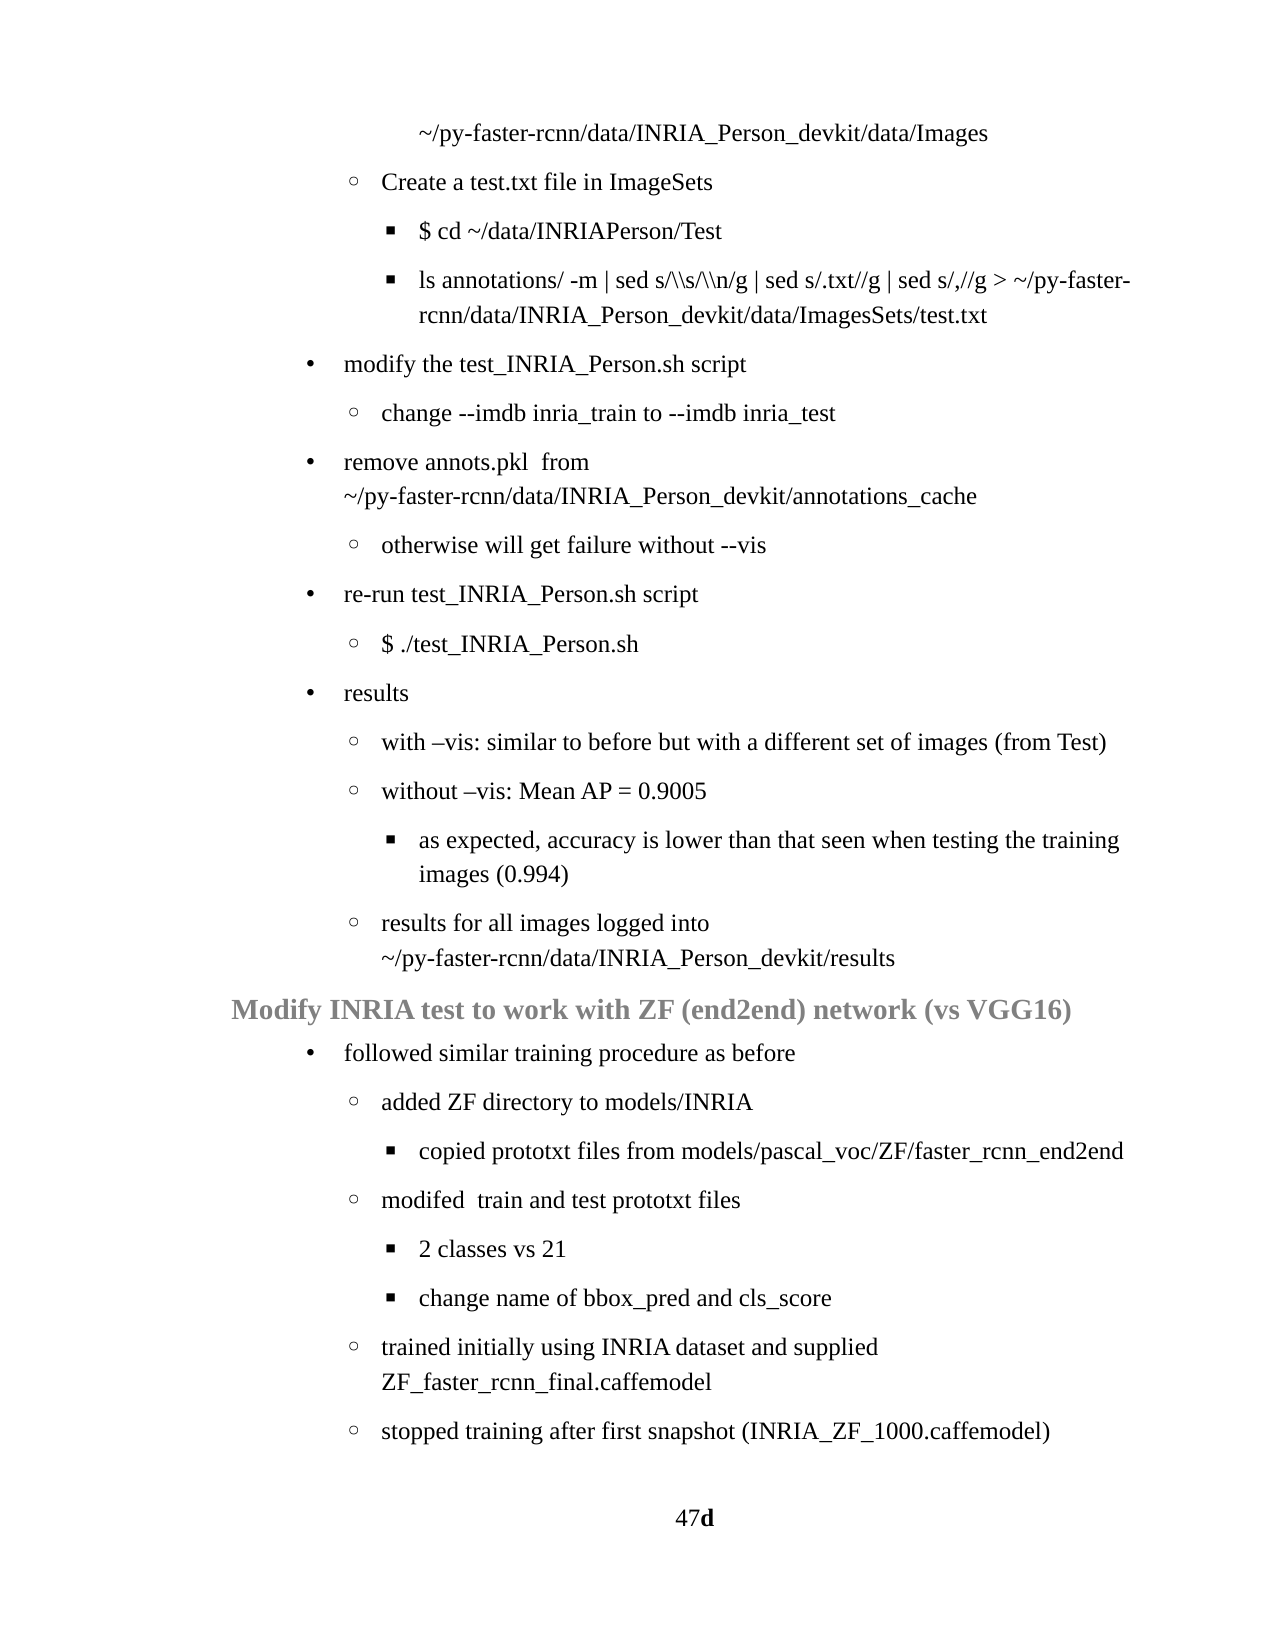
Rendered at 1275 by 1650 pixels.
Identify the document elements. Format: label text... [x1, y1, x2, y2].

list results [306, 678, 1158, 706]
list change --imdb inria_train to --imdb inria_test [344, 398, 1158, 427]
list 2 classes vs 21 [381, 1234, 1158, 1263]
list re-run test_INRIA_Person.sh script [306, 579, 1158, 608]
list copied prototxt files from models/pascal_voc/ZF/faster_rcnn_end2end [381, 1136, 1158, 1165]
list trained initially using INRIA dataset and supplied ZF_faster_rcnn_final.caffemodel [344, 1332, 1158, 1396]
list followed similar training procedure as before [306, 1038, 1158, 1067]
list results for all images logged into ~/py-faster-rcnn/data/INRIA_Person_devkit/results [344, 908, 1158, 972]
list with –vis: similar to before but with a different set of images (from Test) [344, 727, 1158, 756]
list without –vis: Mean AP = 0.9005 [344, 776, 1158, 804]
list ~/py-faster-rcnn/data/INRIA_Person_devkit/data/Images [381, 118, 1158, 147]
list modify the test_INRIA_Person.sh script [306, 349, 1158, 378]
list change name of bbox_pred and cls_score [381, 1283, 1158, 1312]
list as expected, accuracy is lower than that seen when testing the training images (0.994) [381, 825, 1158, 888]
list remove annots.pkl from ~/py-faster-rcnn/data/INRIA_Person_devkit/annotations_cache [306, 447, 1158, 510]
list $ cd ~/data/INRIAPerson/Test [381, 216, 1158, 245]
list otherwise will get failure without --vis [344, 531, 1158, 559]
list $ ./test_INRIA_Person.sh [344, 629, 1158, 657]
list modifed train and test prototxt files [344, 1185, 1158, 1214]
list stopped training after first snapshot (INRIA_ZF_1000.caffemodel) [344, 1416, 1158, 1445]
subtitle Modify INRIA test to work with ZF (end2end) network (vs VGG16) [231, 992, 1158, 1026]
list Create a test.txt file in ImageSets [344, 167, 1158, 196]
list ls annotations/ -m | sed s/\\s/\\n/g | sed s/.txt//g | sed s/,//g > ~/py-faster-rcnn/data/INRIA_Person_devkit/data/ImagesSets/test.txt [381, 265, 1158, 328]
list added ZF directory to models/INRIA [344, 1087, 1158, 1116]
